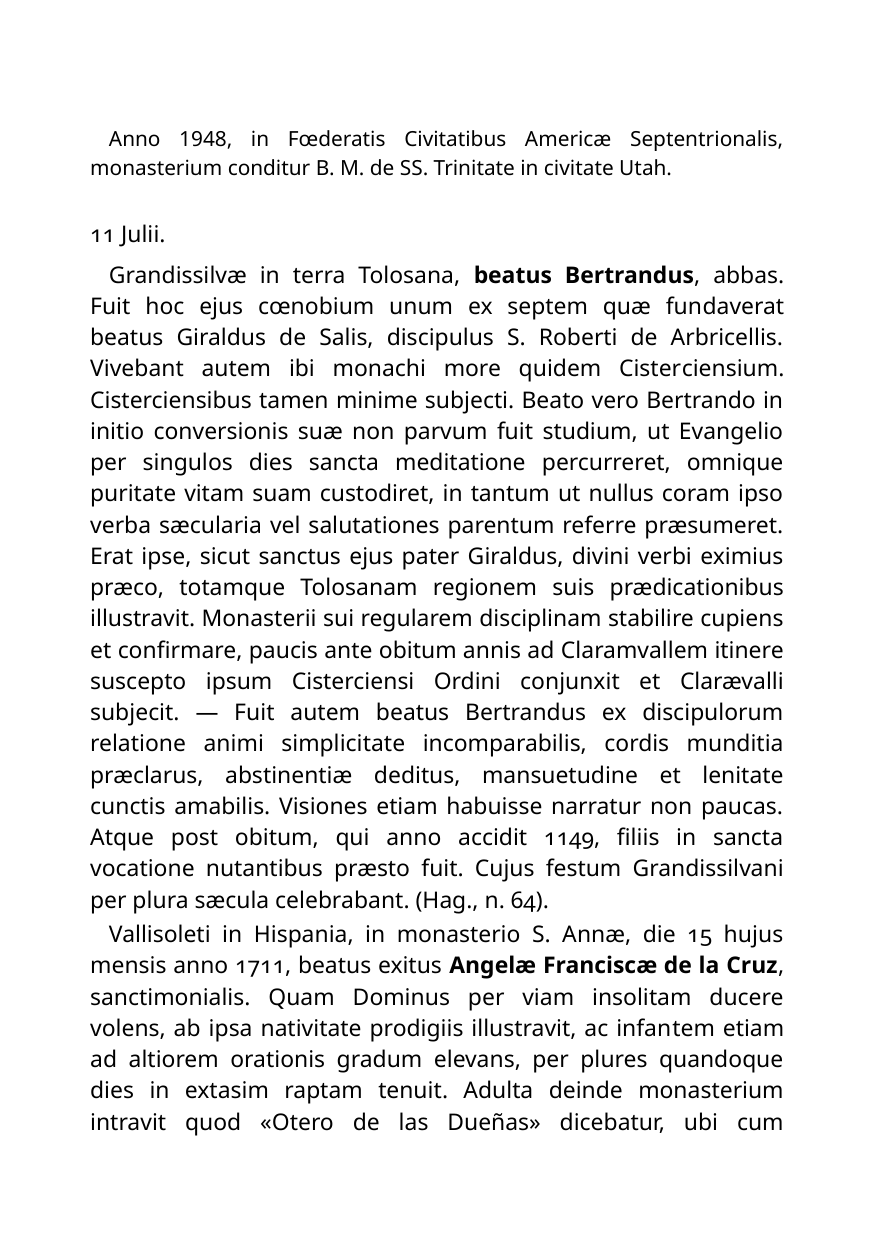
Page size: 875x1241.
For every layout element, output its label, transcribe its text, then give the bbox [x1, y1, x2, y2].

text Vallisoleti in Hispania, in monasterio S. Annæ, die 15 hujus mensis anno 1711, beatus exitus Angelæ Franciscæ de la Cruz, sanctimonialis. Quam Dominus per viam insolitam ducere volens, ab ipsa nativitate prodigiis illustravit, ac infan­tem etiam ad altiorem orationis gradum elevans, per plures quandoque dies in extasim raptam tenuit. Adulta deinde monasterium intravit quod «Otero de las Dueñas» dicebatur, ubi cum [90, 918, 784, 1137]
text Grandissilvæ in terra Tolosana, beatus Bertrandus, abbas. Fuit hoc ejus cœnobium unum ex septem quæ fun­daverat beatus Giraldus de Salis, discipulus S. Roberti de Arbricellis. Vivebant autem ibi monachi more quidem Cister­ciensium. Cisterciensibus tamen minime subjecti. Beato vero Bertrando in initio conversionis suæ non parvum fuit studium, ut Evangelio per singulos dies sancta meditatione percurreret, omnique puritate vitam suam custodiret, in tantum ut nullus coram ipso verba sæcularia vel salutationes parentum referre præsumeret. Erat ipse, sicut sanctus ejus pater Giraldus, divini verbi eximius præco, totamque Tolosanam regionem suis prædicationibus illustravit. Monasterii sui regularem disciplinam stabilire cupiens et confirmare, paucis ante obitum annis ad Claramvallem itinere suscepto ipsum Cisterciensi Ordini conjunxit et Clarævalli subjecit. — Fuit autem beatus Bertrandus ex discipulorum relatione animi simplici­tate incomparabilis, cordis munditia præclarus, abstinentiæ deditus, mansuetudine et lenitate cunctis amabilis. Visiones etiam habuisse narratur non paucas. Atque post obitum, qui anno accidit 1149, filiis in sancta vocatione nutantibus præsto fuit. Cujus festum Grandissilvani per plura sæcula celebra­bant. (Hag., n. 64). [90, 259, 784, 915]
text 11 Julii. [90, 218, 784, 250]
text Anno 1948, in Fœderatis Civitatibus Americæ Septentrionalis, monasterium conditur B. M. de SS. Trinitate in civitate Utah. [90, 124, 784, 181]
